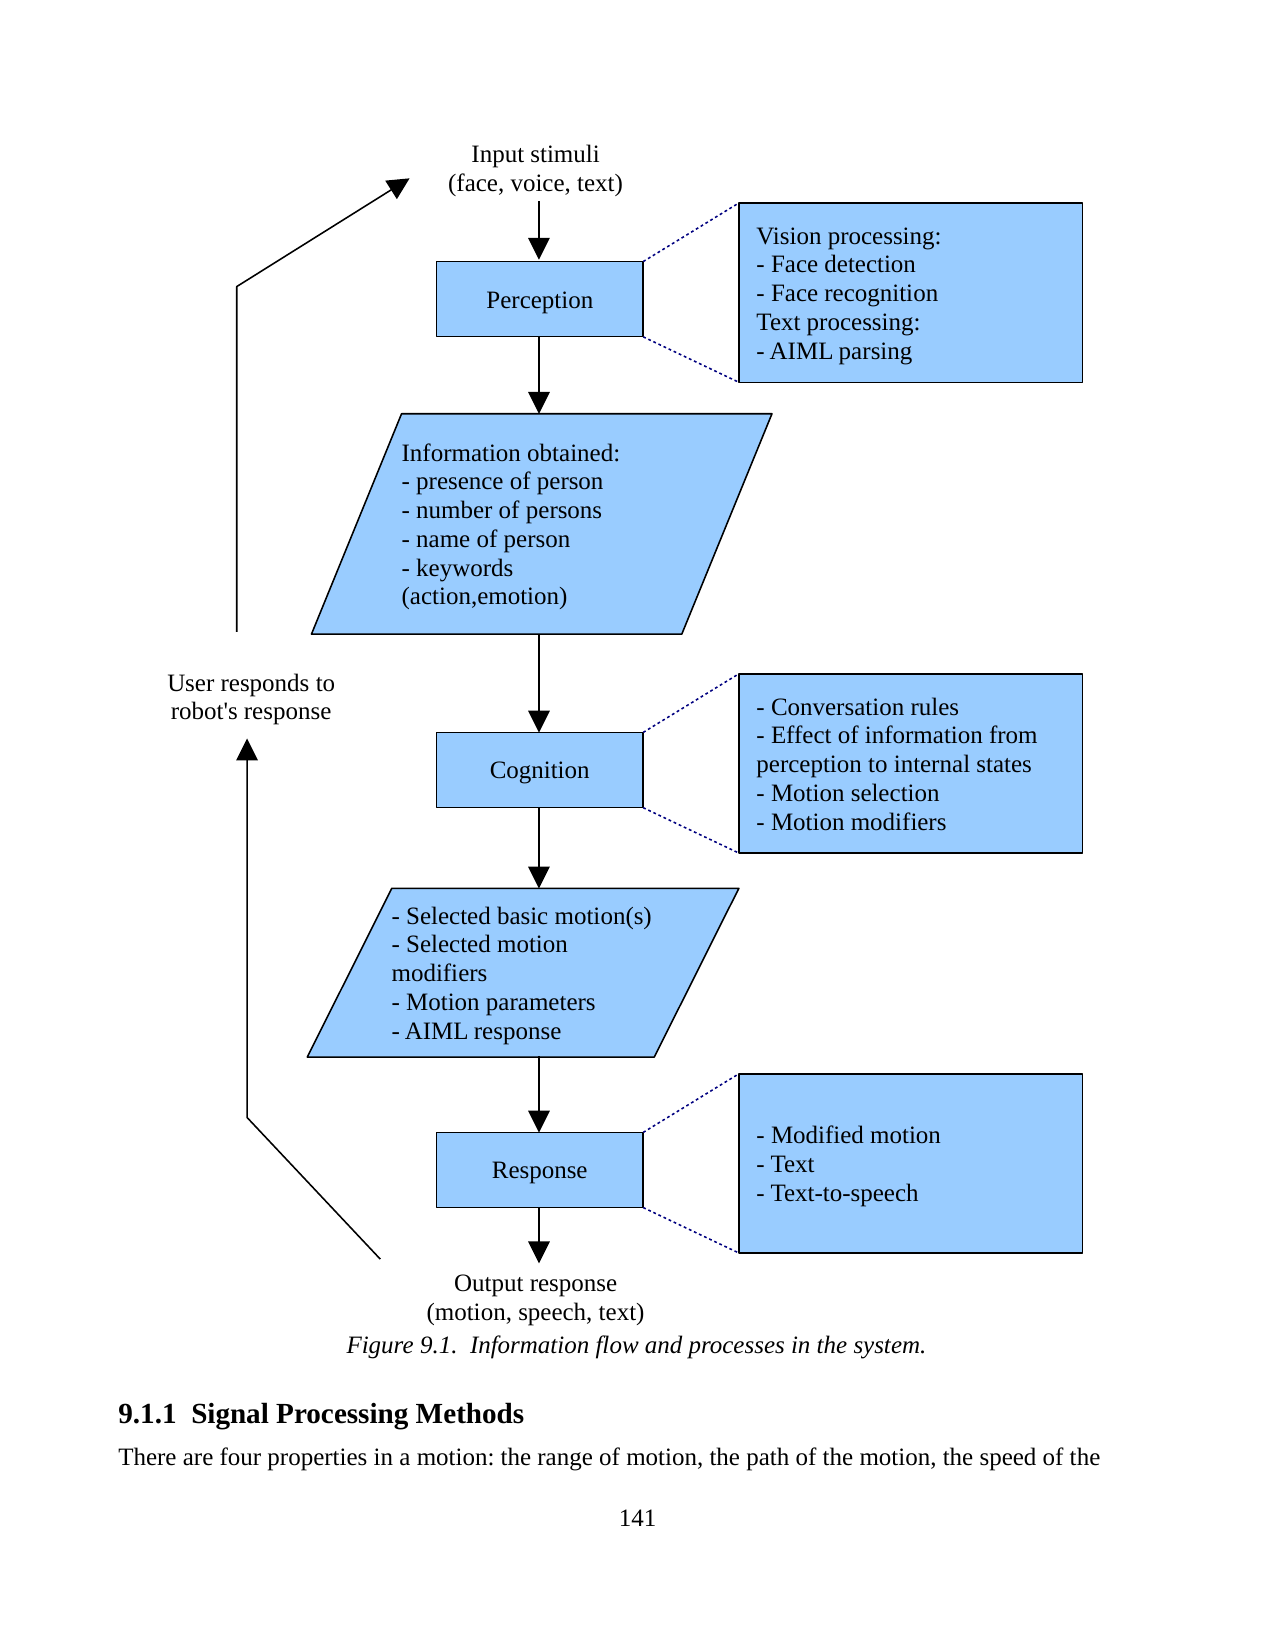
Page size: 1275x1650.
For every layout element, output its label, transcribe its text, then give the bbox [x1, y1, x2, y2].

subtitle 9.1.1 Signal Processing Methods [118, 1396, 1157, 1430]
text Figure 9.1. Information flow and processes in the system. [118, 118, 1157, 1359]
text There are four properties in a motion: the range of motion, the path of the motion, the speed of the [118, 1442, 1157, 1471]
